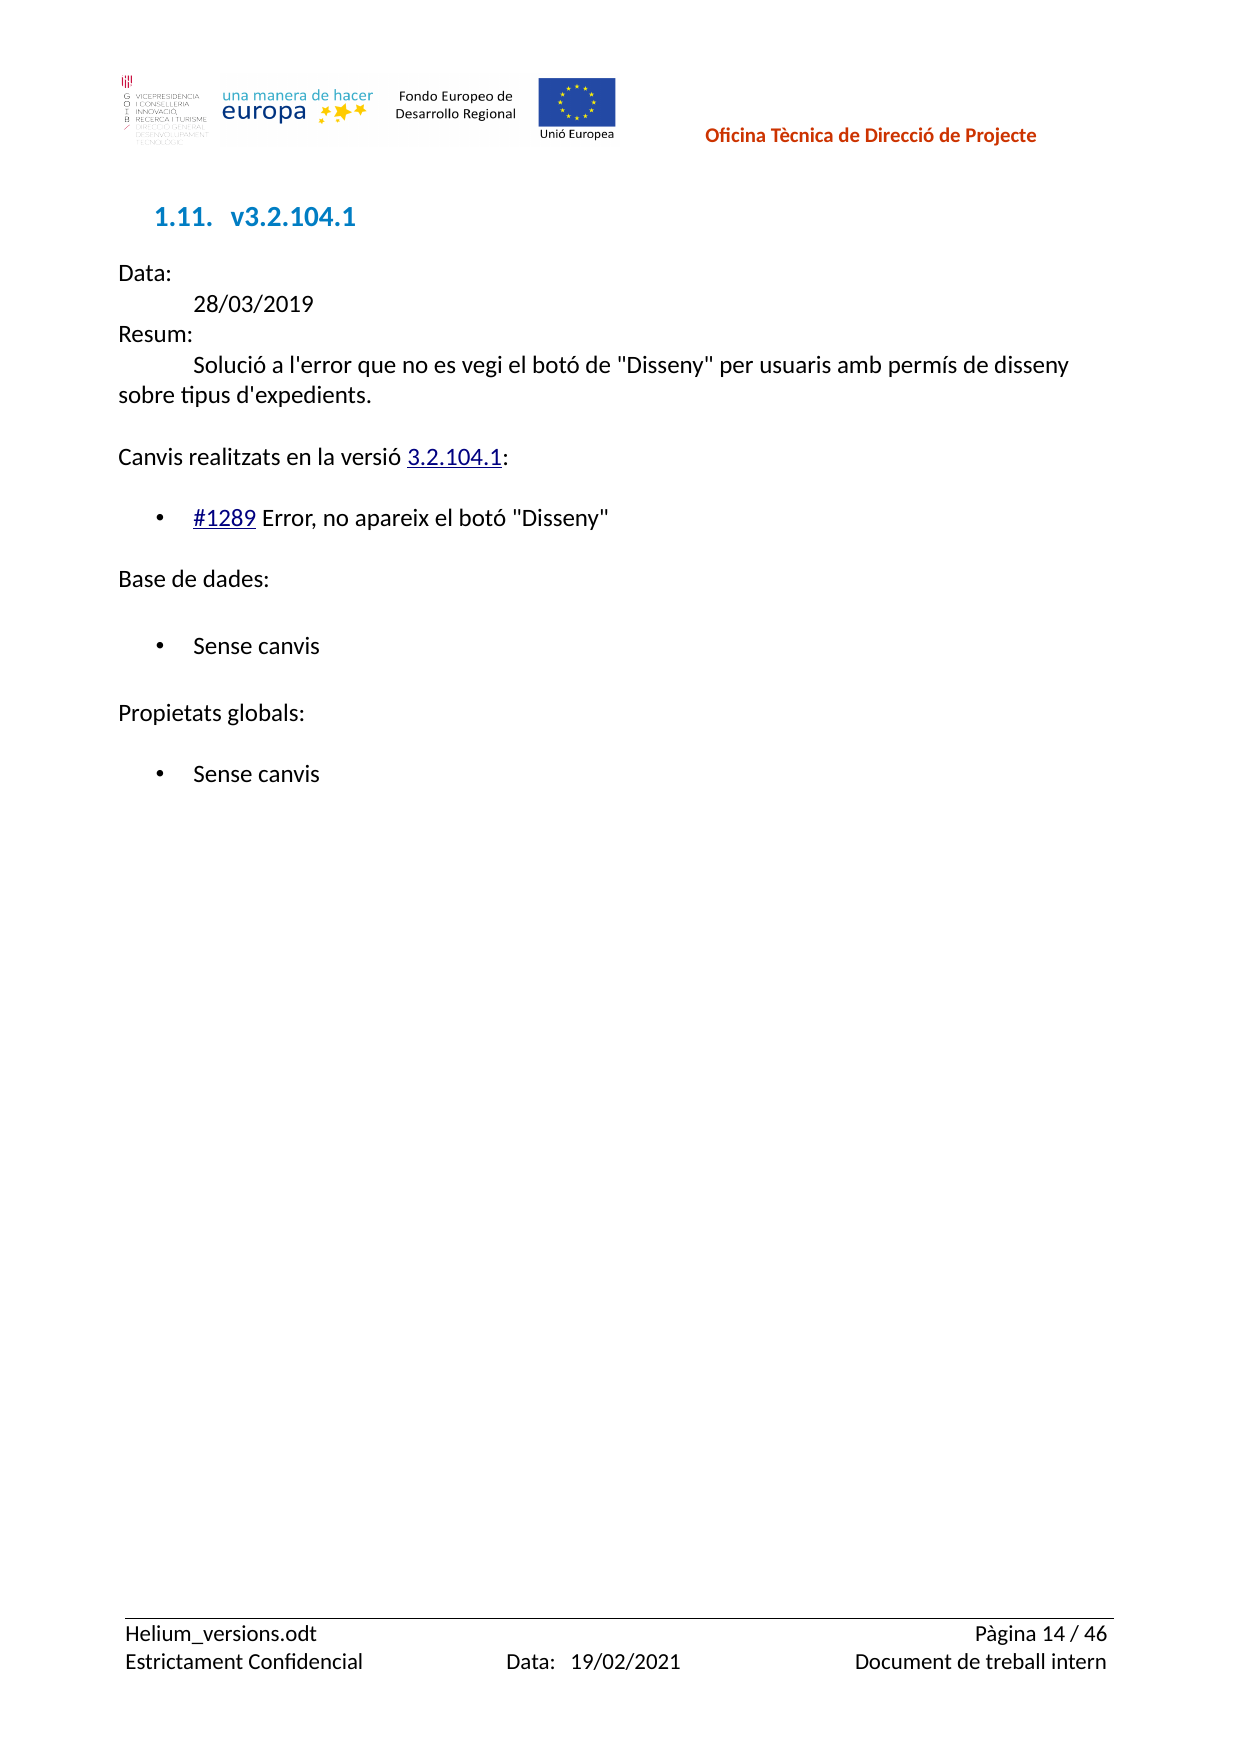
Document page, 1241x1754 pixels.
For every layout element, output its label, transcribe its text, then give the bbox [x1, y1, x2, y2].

text Canvis realitzats en la versió 3.2.104.1: [118, 441, 1122, 471]
text Base de dades: [118, 563, 1122, 593]
text Solució a l'error que no es vegi el botó de "Disseny" per usuaris amb permís de disseny sobre tipus d'expedients. [118, 349, 1122, 410]
subtitle v3.2.104.1 [153, 198, 1122, 234]
list Sense canvis [156, 758, 1122, 788]
list #1289 Error, no apareix el botó "Disseny" [156, 502, 1122, 532]
picture [118, 73, 213, 147]
text Propietats globals: [118, 697, 1122, 727]
text 28/03/2019 [118, 288, 1122, 319]
list Sense canvis [156, 630, 1122, 660]
text Data: [118, 258, 1122, 288]
picture [219, 73, 621, 147]
text Resum: [118, 319, 1122, 349]
